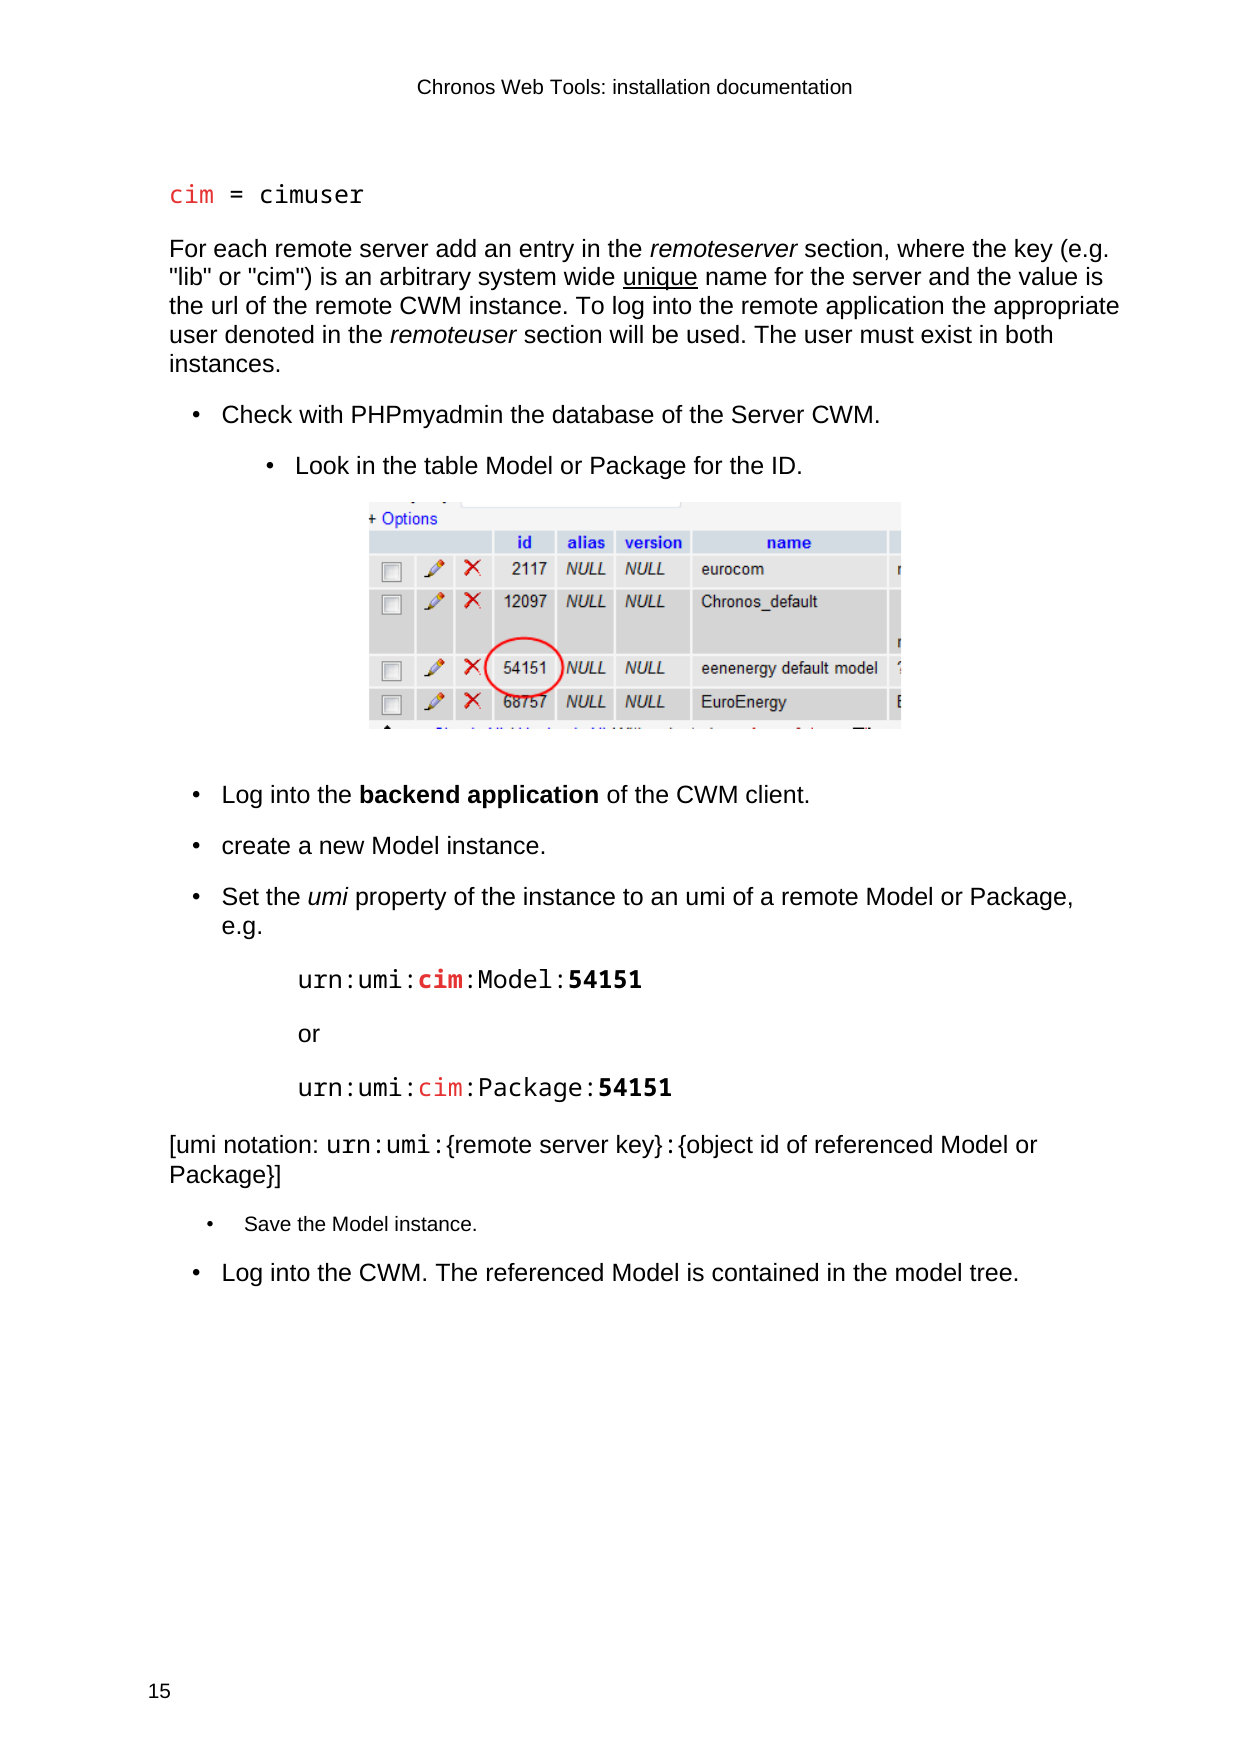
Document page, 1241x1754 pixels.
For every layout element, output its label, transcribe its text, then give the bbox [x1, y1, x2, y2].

list Log into the CWM. The referenced Model is contained in the model tree. [192, 1258, 1122, 1287]
picture [368, 502, 902, 729]
list Save the Model instance. [206, 1211, 1122, 1236]
text [umi notation: urn:umi:{remote server key}:{object id of referenced Model or Package}] [169, 1126, 1122, 1189]
text urn:umi:cim:Model:54151 [169, 962, 1122, 996]
text cim = cimuser [169, 177, 1122, 211]
list Check with PHPmyadmin the database of the Server CWM. [192, 400, 1122, 429]
list Look in the table Model or Package for the ID. [266, 451, 1122, 480]
text urn:umi:cim:Package:54151 [169, 1070, 1122, 1104]
list create a new Model instance. [192, 831, 1122, 860]
text or [169, 1019, 1122, 1047]
text For each remote server add an entry in the remoteserver section, where the key (e.g. "lib" or "cim") is an arbitrary system wide unique name for the server and the value is the url of the remote CWM instance. To log into the remote application the appropriate user denoted in the remoteuser section will be used. The user must exist in both instances. [169, 234, 1122, 377]
list Log into the backend application of the CWM client. [192, 780, 1122, 808]
list Set the umi property of the instance to an umi of a remote Model or Package, e.g. [192, 882, 1122, 940]
